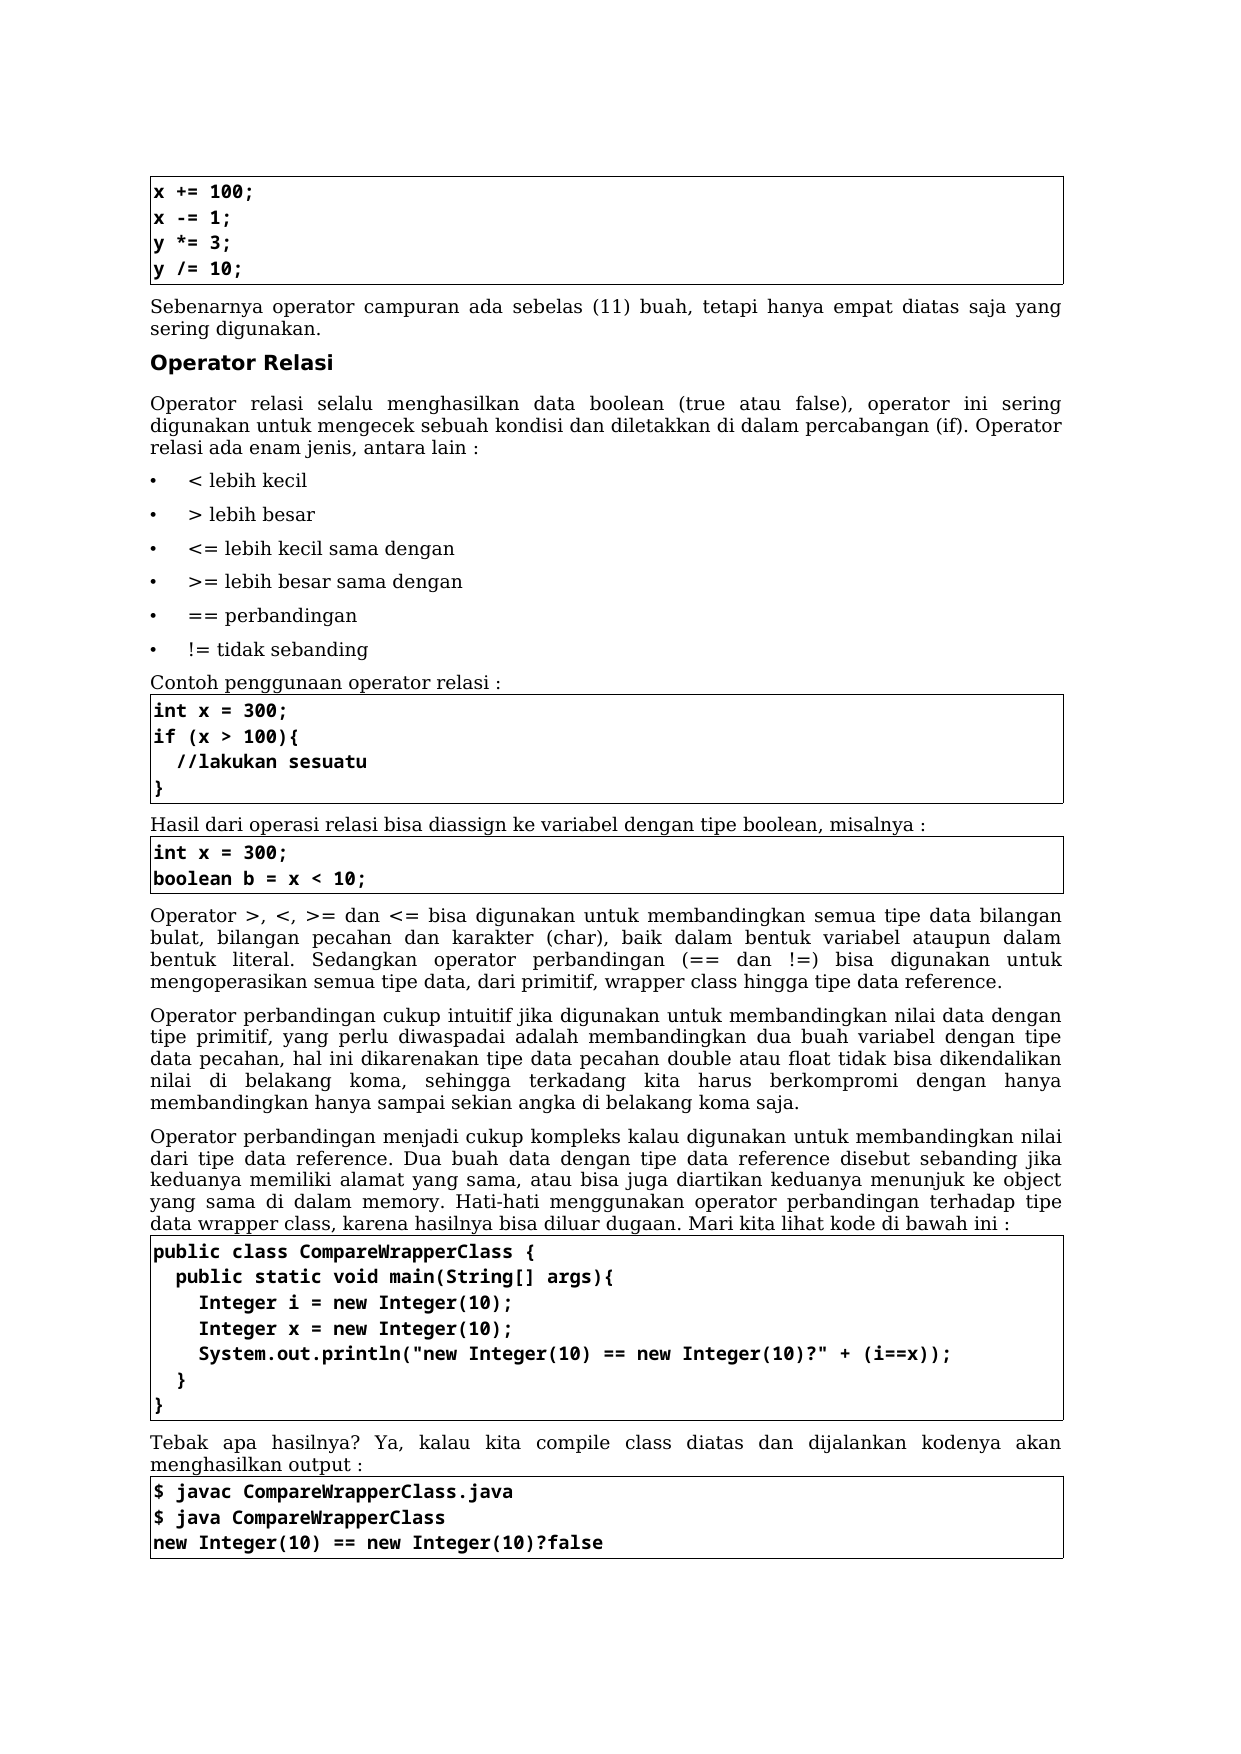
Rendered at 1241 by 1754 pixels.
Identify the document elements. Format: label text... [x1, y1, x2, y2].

text Hasil dari operasi relasi bisa diassign ke variabel dengan tipe boolean, misalnya : [150, 814, 1063, 836]
text boolean b = x < 10; [151, 862, 1063, 893]
text Operator relasi selalu menghasilkan data boolean (true atau false), operator ini sering digunakan untuk mengecek sebuah kondisi dan diletakkan di dalam percabangan (if). Operator relasi ada enam jenis, antara lain : [150, 393, 1063, 459]
text Integer x = new Integer(10); [151, 1312, 1063, 1337]
text y /= 10; [151, 252, 1063, 284]
text } [151, 1363, 1063, 1388]
text Contoh penggunaan operator relasi : [150, 672, 1063, 694]
text Sebenarnya operator campuran ada sebelas (11) buah, tetapi hanya empat diatas saja yang sering digunakan. [150, 296, 1063, 339]
text Operator >, <, >= dan <= bisa digunakan untuk membandingkan semua tipe data bilangan bulat, bilangan pecahan dan karakter (char), baik dalam bentuk variabel ataupun dalam bentuk literal. Sedangkan operator perbandingan (== dan !=) bisa digunakan untuk mengoperasikan semua tipe data, dari primitif, wrapper class hingga tipe data reference. [150, 905, 1063, 993]
text public class CompareWrapperClass { [151, 1236, 1063, 1261]
text if (x > 100){ [151, 720, 1063, 745]
text $ java CompareWrapperClass [151, 1501, 1063, 1527]
text //lakukan sesuatu [151, 745, 1063, 771]
text public static void main(String[] args){ [151, 1261, 1063, 1286]
text } [151, 771, 1063, 803]
text int x = 300; [151, 695, 1063, 720]
text Integer i = new Integer(10); [151, 1286, 1063, 1312]
list >= lebih besar sama dengan [150, 571, 1063, 593]
list > lebih besar [150, 504, 1063, 526]
list < lebih kecil [150, 471, 1063, 492]
subtitle Operator Relasi [150, 351, 1063, 375]
text int x = 300; [151, 837, 1063, 862]
text Tebak apa hasilnya? Ya, kalau kita compile class diatas dan dijalankan kodenya akan menghasilkan output : [150, 1432, 1063, 1476]
text System.out.println("new Integer(10) == new Integer(10)?" + (i==x)); [151, 1337, 1063, 1363]
text Operator perbandingan cukup intuitif jika digunakan untuk membandingkan nilai data dengan tipe primitif, yang perlu diwaspadai adalah membandingkan dua buah variabel dengan tipe data pecahan, hal ini dikarenakan tipe data pecahan double atau float tidak bisa dikendalikan nilai di belakang koma, sehingga terkadang kita harus berkompromi dengan hanya membandingkan hanya sampai sekian angka di belakang koma saja. [150, 1004, 1063, 1114]
list <= lebih kecil sama dengan [150, 538, 1063, 560]
text x -= 1; [151, 201, 1063, 227]
text x += 100; [151, 177, 1063, 201]
list != tidak sebanding [150, 639, 1063, 661]
text Operator perbandingan menjadi cukup kompleks kalau digunakan untuk membandingkan nilai dari tipe data reference. Dua buah data dengan tipe data reference disebut sebanding jika keduanya memiliki alamat yang sama, atau bisa juga diartikan keduanya menunjuk ke object yang sama di dalam memory. Hati-hati menggunakan operator perbandingan terhadap tipe data wrapper class, karena hasilnya bisa diluar dugaan. Mari kita lihat kode di bawah ini : [150, 1126, 1063, 1235]
text y *= 3; [151, 227, 1063, 252]
text $ javac CompareWrapperClass.java [151, 1477, 1063, 1501]
list == perbandingan [150, 605, 1063, 627]
text } [151, 1388, 1063, 1420]
text new Integer(10) == new Integer(10)?false [151, 1527, 1063, 1558]
